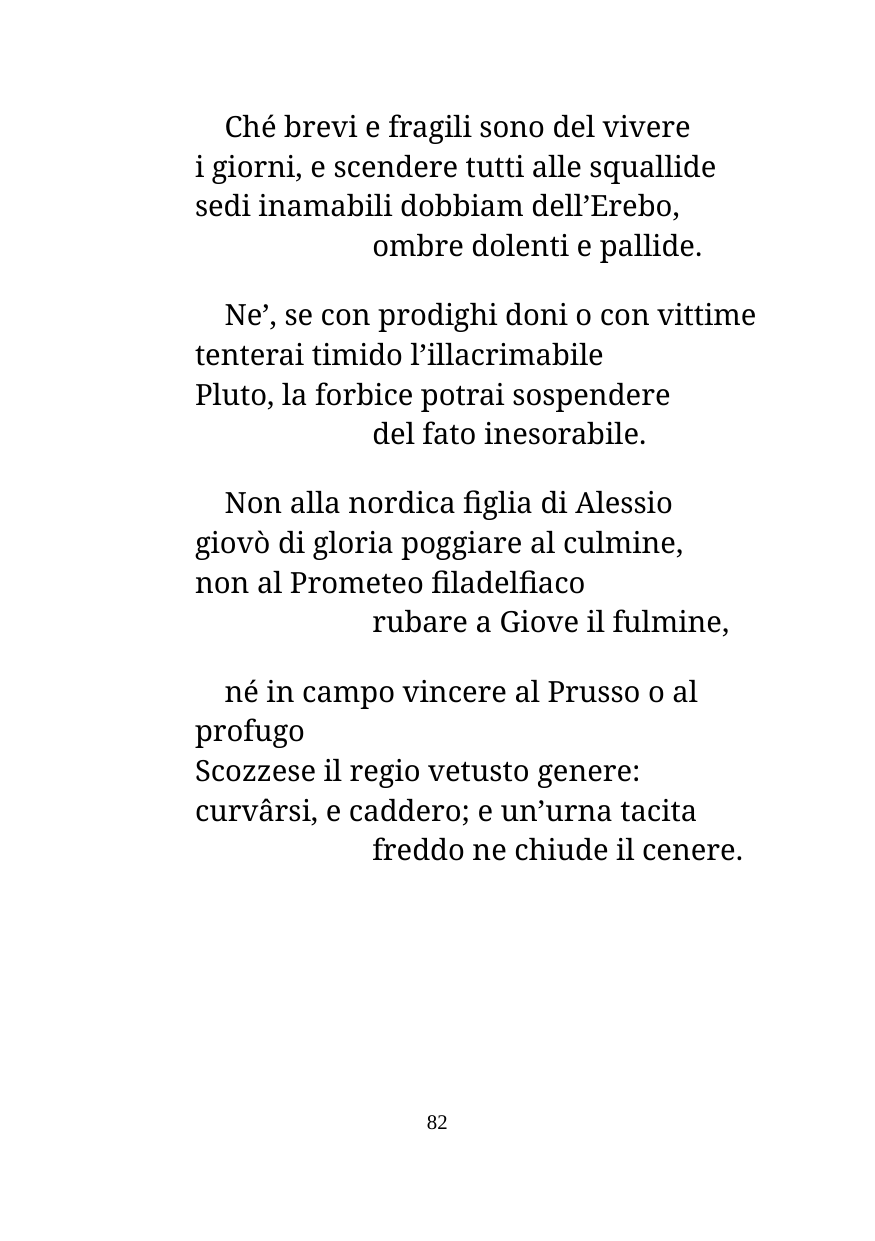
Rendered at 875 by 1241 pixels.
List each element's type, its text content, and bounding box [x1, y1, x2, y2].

text Ne’, se con prodighi doni o con vittime tenterai timido l’illacrimabile Pluto, la forbice potrai sospendere [195, 294, 768, 413]
text ombre dolenti e pallide. [342, 225, 768, 265]
text Non alla nordica figlia di Alessio giovò di gloria poggiare al culmine, non al Prometeo filadelfiaco [195, 483, 768, 602]
text Ché brevi e fragili sono del vivere i giorni, e scendere tutti alle squallide sedi inamabili dobbiam dell’Erebo, [195, 106, 768, 225]
text freddo ne chiude il cenere. [342, 830, 768, 869]
text né in campo vincere al Prusso o al profugo Scozzese il regio vetusto genere: curvârsi, e caddero; e un’urna tacita [195, 671, 768, 830]
text rubare a Giove il fulmine, [342, 602, 768, 641]
text del fato inesorabile. [342, 413, 768, 453]
